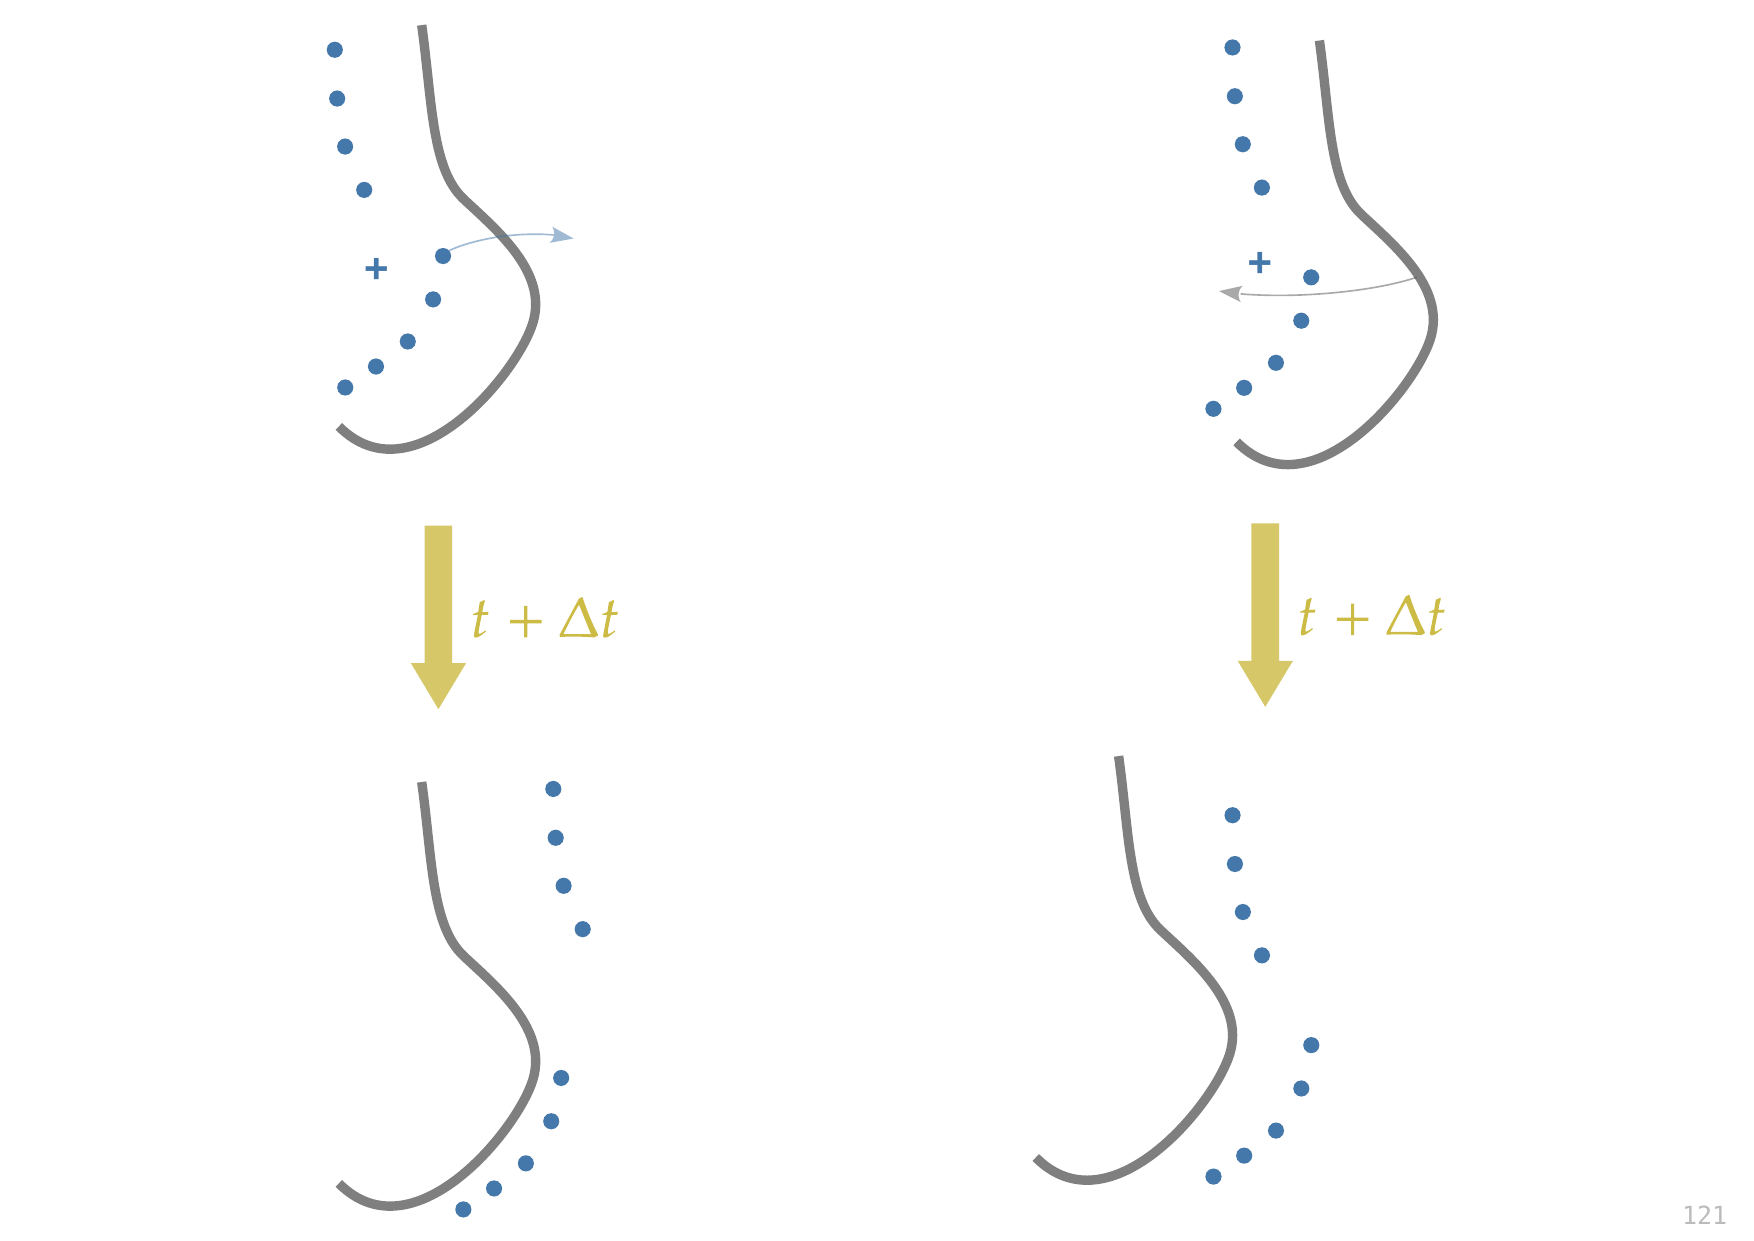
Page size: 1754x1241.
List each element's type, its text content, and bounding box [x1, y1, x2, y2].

text_box [1224, 807, 1241, 824]
text_box [1234, 136, 1251, 153]
text_box [326, 41, 343, 58]
text_box [399, 333, 416, 350]
text_box [1224, 39, 1241, 56]
text_box [485, 1180, 503, 1197]
text_box [1237, 523, 1293, 707]
text_box [1303, 1037, 1320, 1054]
text_box [1236, 379, 1253, 396]
text_box + [349, 224, 406, 288]
text_box [553, 1069, 570, 1087]
text_box [455, 1201, 472, 1218]
text_box [472, 600, 489, 638]
text_box [337, 138, 354, 155]
text_box [547, 829, 564, 846]
text_box [337, 379, 354, 396]
text_box [434, 247, 452, 265]
text_box [574, 921, 591, 938]
text_box [1205, 1168, 1222, 1185]
text_box [329, 90, 346, 107]
text_box [559, 597, 598, 638]
text_box [1336, 603, 1369, 636]
text_box [1226, 88, 1243, 105]
text_box [367, 358, 385, 375]
text_box [1267, 1122, 1285, 1139]
text_box [1253, 179, 1271, 196]
text_box [1253, 947, 1271, 964]
text_box [510, 605, 542, 638]
text_box [543, 1113, 560, 1130]
text_box [1386, 594, 1425, 636]
text_box [1267, 354, 1285, 371]
text_box [356, 181, 373, 199]
text_box [517, 1155, 534, 1172]
text_box [1293, 1080, 1310, 1097]
text_box [555, 877, 572, 894]
text_box [602, 600, 618, 638]
text_box [545, 780, 562, 798]
text_box [1226, 855, 1244, 873]
text_box [425, 291, 442, 308]
text_box [1303, 269, 1320, 286]
text_box [1293, 312, 1310, 329]
text_box [1236, 1147, 1253, 1164]
text_box [1299, 597, 1316, 636]
text_box [1429, 597, 1445, 636]
text_box + [1232, 218, 1289, 282]
text_box [1234, 903, 1251, 921]
text_box [1205, 400, 1222, 417]
text_box [410, 525, 467, 710]
